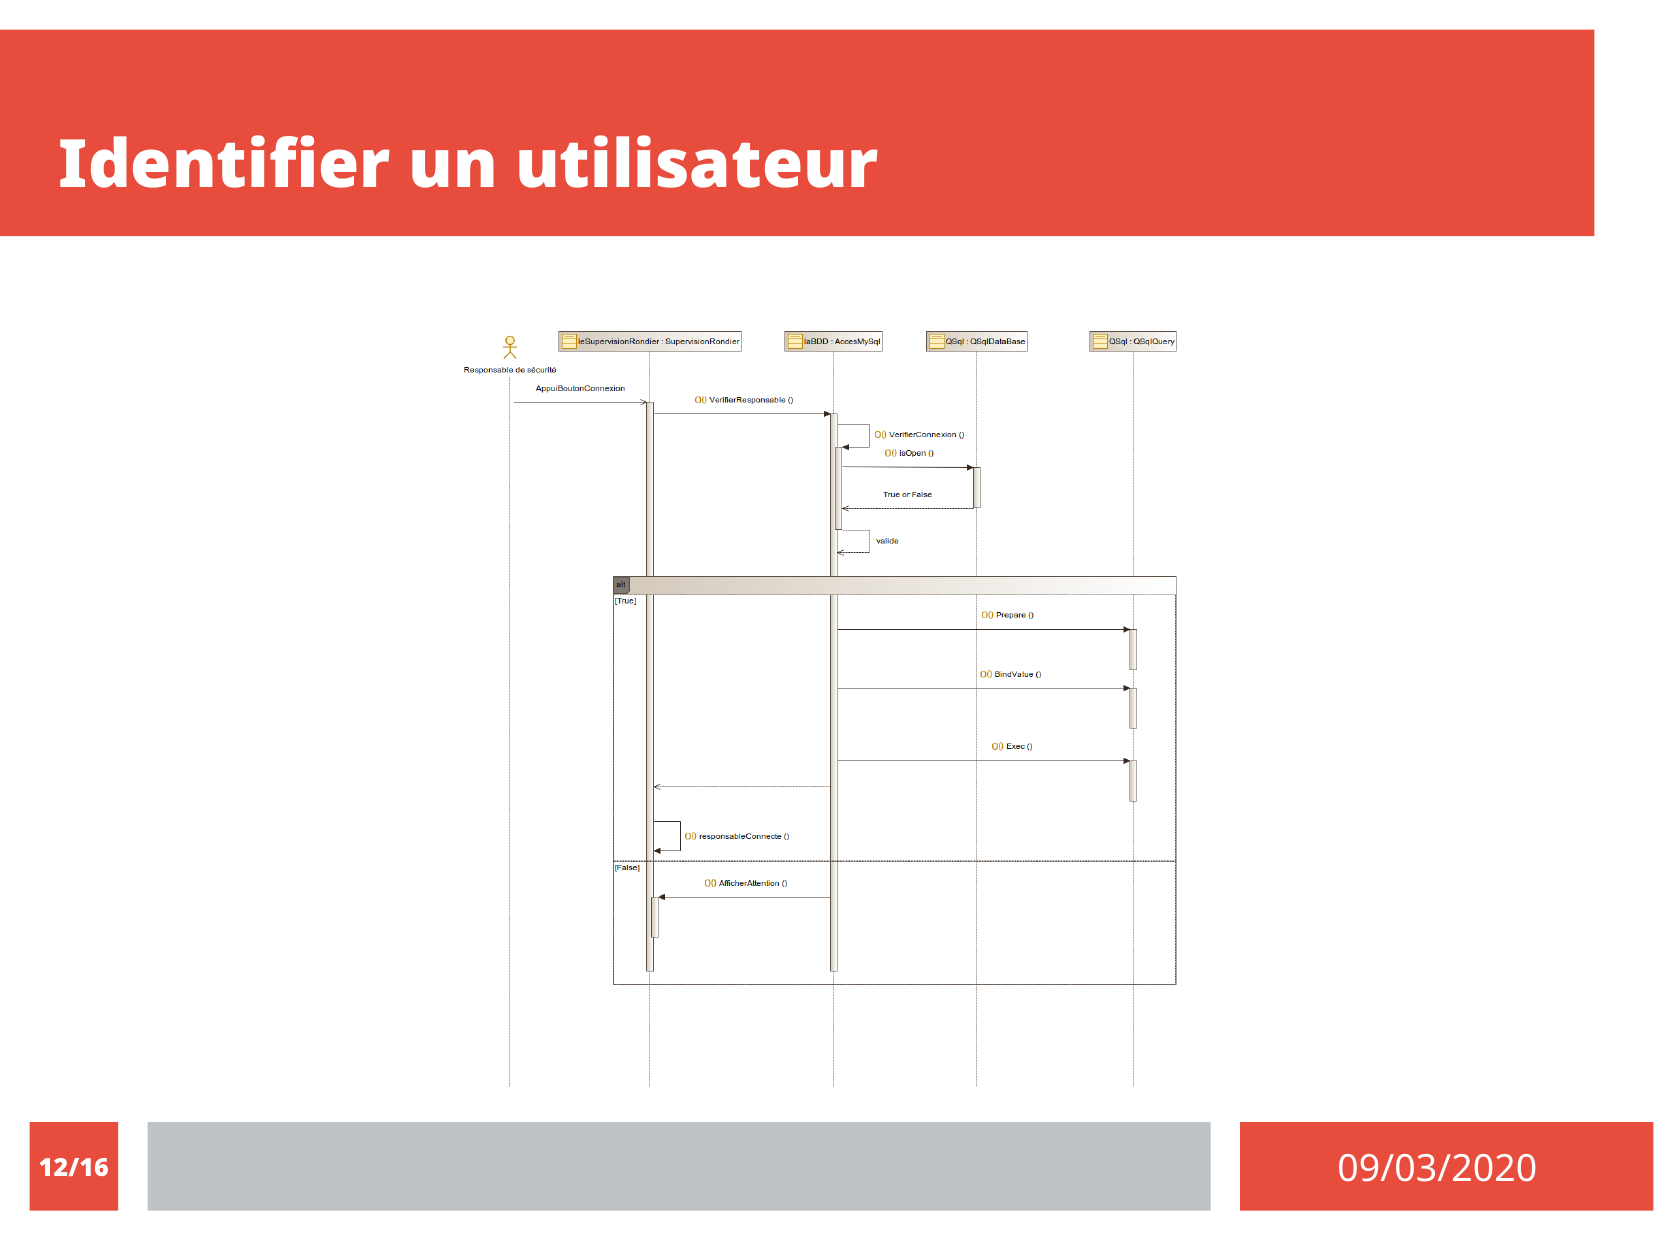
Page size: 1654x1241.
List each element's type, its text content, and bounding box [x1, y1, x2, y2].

picture [428, 324, 1196, 1093]
title Identifier un utilisateur [59, 59, 1595, 207]
